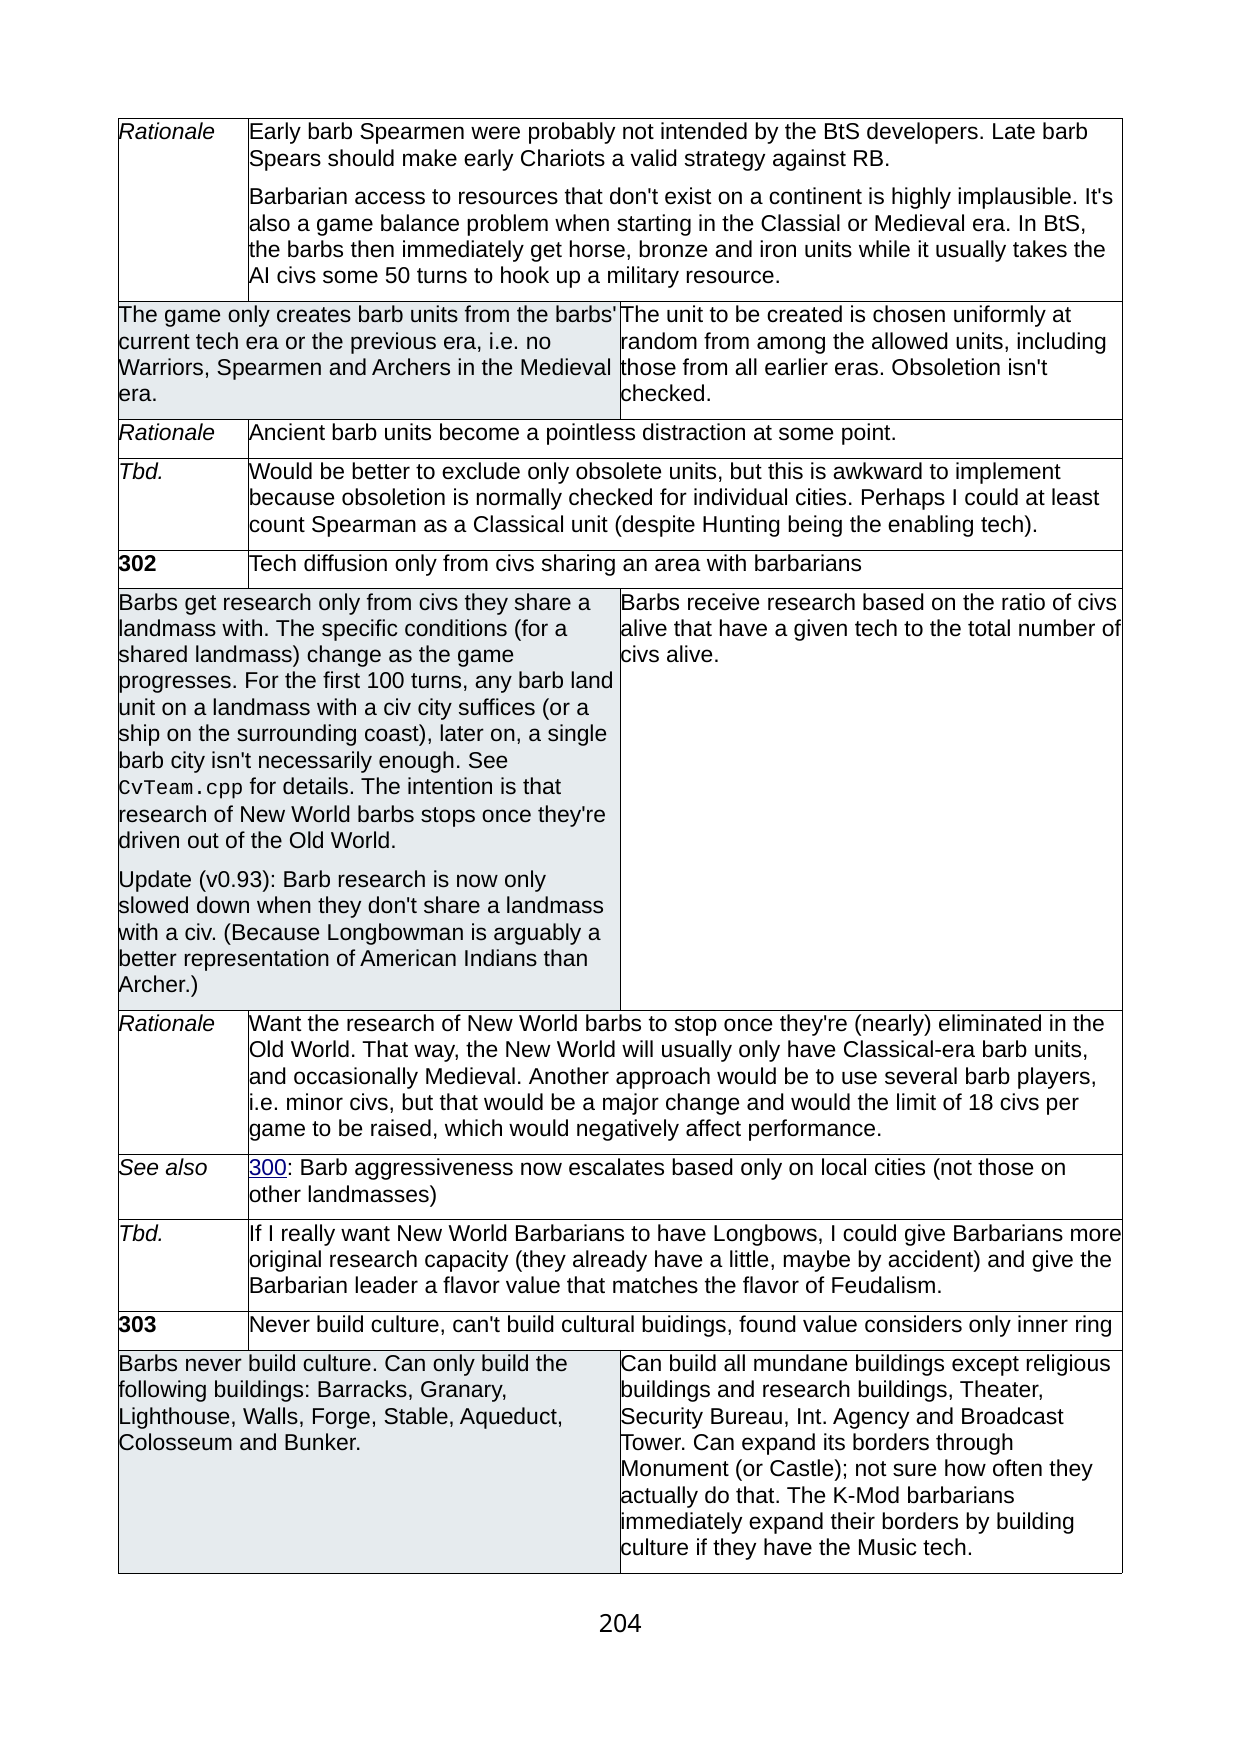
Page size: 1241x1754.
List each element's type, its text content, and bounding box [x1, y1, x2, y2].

table_cell 300: Barb aggressiveness now escalates based only on local cities (not those on other landmasses) [249, 1155, 1122, 1219]
table_cell Tbd. [119, 459, 248, 549]
table_cell Tbd. [119, 1220, 248, 1311]
table_cell Can build all mundane buildings except religious buildings and research buildings, Theater, Security Bureau, Int. Agency and Broadcast Tower. Can expand its borders through Monument (or Castle); not sure how often they actually do that. The K-Mod barbarians immediately expand their borders by building culture if they have the Music tech. [621, 1351, 1122, 1573]
table_cell Tech diffusion only from civs sharing an area with barbarians [249, 551, 1122, 588]
table_cell Rationale [119, 1011, 248, 1154]
table_cell Rationale [119, 420, 248, 458]
table_cell Early barb Spearmen were probably not intended by the BtS developers. Late barb Spears should make early Chariots a valid strategy against RB. Barbarian access to resources that don't exist on a continent is highly implausible. It's also a game balance problem when starting in the Classial or Medieval era. In BtS, the barbs then immediately get horse, bronze and iron units while it usually takes the AI civs some 50 turns to hook up a military resource. [249, 119, 1122, 301]
table_cell Would be better to exclude only obsolete units, but this is awkward to implement because obsoletion is normally checked for individual cities. Perhaps I could at least count Spearman as a Classical unit (despite Hunting being the enabling tech). [249, 459, 1122, 549]
table_cell 302 [119, 551, 248, 588]
table_cell Rationale [119, 119, 248, 301]
table_cell See also [119, 1155, 248, 1219]
table_cell Barbs never build culture. Can only build the following buildings: Barracks, Granary, Lighthouse, Walls, Forge, Stable, Aqueduct, Colosseum and Bunker. [119, 1351, 620, 1573]
table_cell The game only creates barb units from the barbs' current tech era or the previous era, i.e. no Warriors, Spearmen and Archers in the Medieval era. [119, 302, 620, 419]
table_cell Barbs get research only from civs they share a landmass with. The specific conditions (for a shared landmass) change as the game progresses. For the first 100 turns, any barb land unit on a landmass with a civ city suffices (or a ship on the surrounding coast), later on, a single barb city isn't necessarily enough. See CvTeam.cpp for details. The intention is that research of New World barbs stops once they're driven out of the Old World. Update (v0.93): Barb research is now only slowed down when they don't share a landmass with a civ. (Because Longbowman is arguably a better representation of American Indians than Archer.) [119, 589, 620, 1010]
table_cell 303 [119, 1312, 248, 1350]
table_cell If I really want New World Barbarians to have Longbows, I could give Barbarians more original research capacity (they already have a little, maybe by accident) and give the Barbarian leader a flavor value that matches the flavor of Feudalism. [249, 1220, 1122, 1311]
table_cell Never build culture, can't build cultural buidings, found value considers only inner ring [249, 1312, 1122, 1350]
table_cell Barbs receive research based on the ratio of civs alive that have a given tech to the total number of civs alive. [621, 589, 1122, 1010]
table_cell Want the research of New World barbs to stop once they're (nearly) eliminated in the Old World. That way, the New World will usually only have Classical-era barb units, and occasionally Medieval. Another approach would be to use several barb players, i.e. minor civs, but that would be a major change and would the limit of 18 civs per game to be raised, which would negatively affect performance. [249, 1011, 1122, 1154]
table_cell Ancient barb units become a pointless distraction at some point. [249, 420, 1122, 458]
table_cell The unit to be created is chosen uniformly at random from among the allowed units, including those from all earlier eras. Obsoletion isn't checked. [621, 302, 1122, 419]
